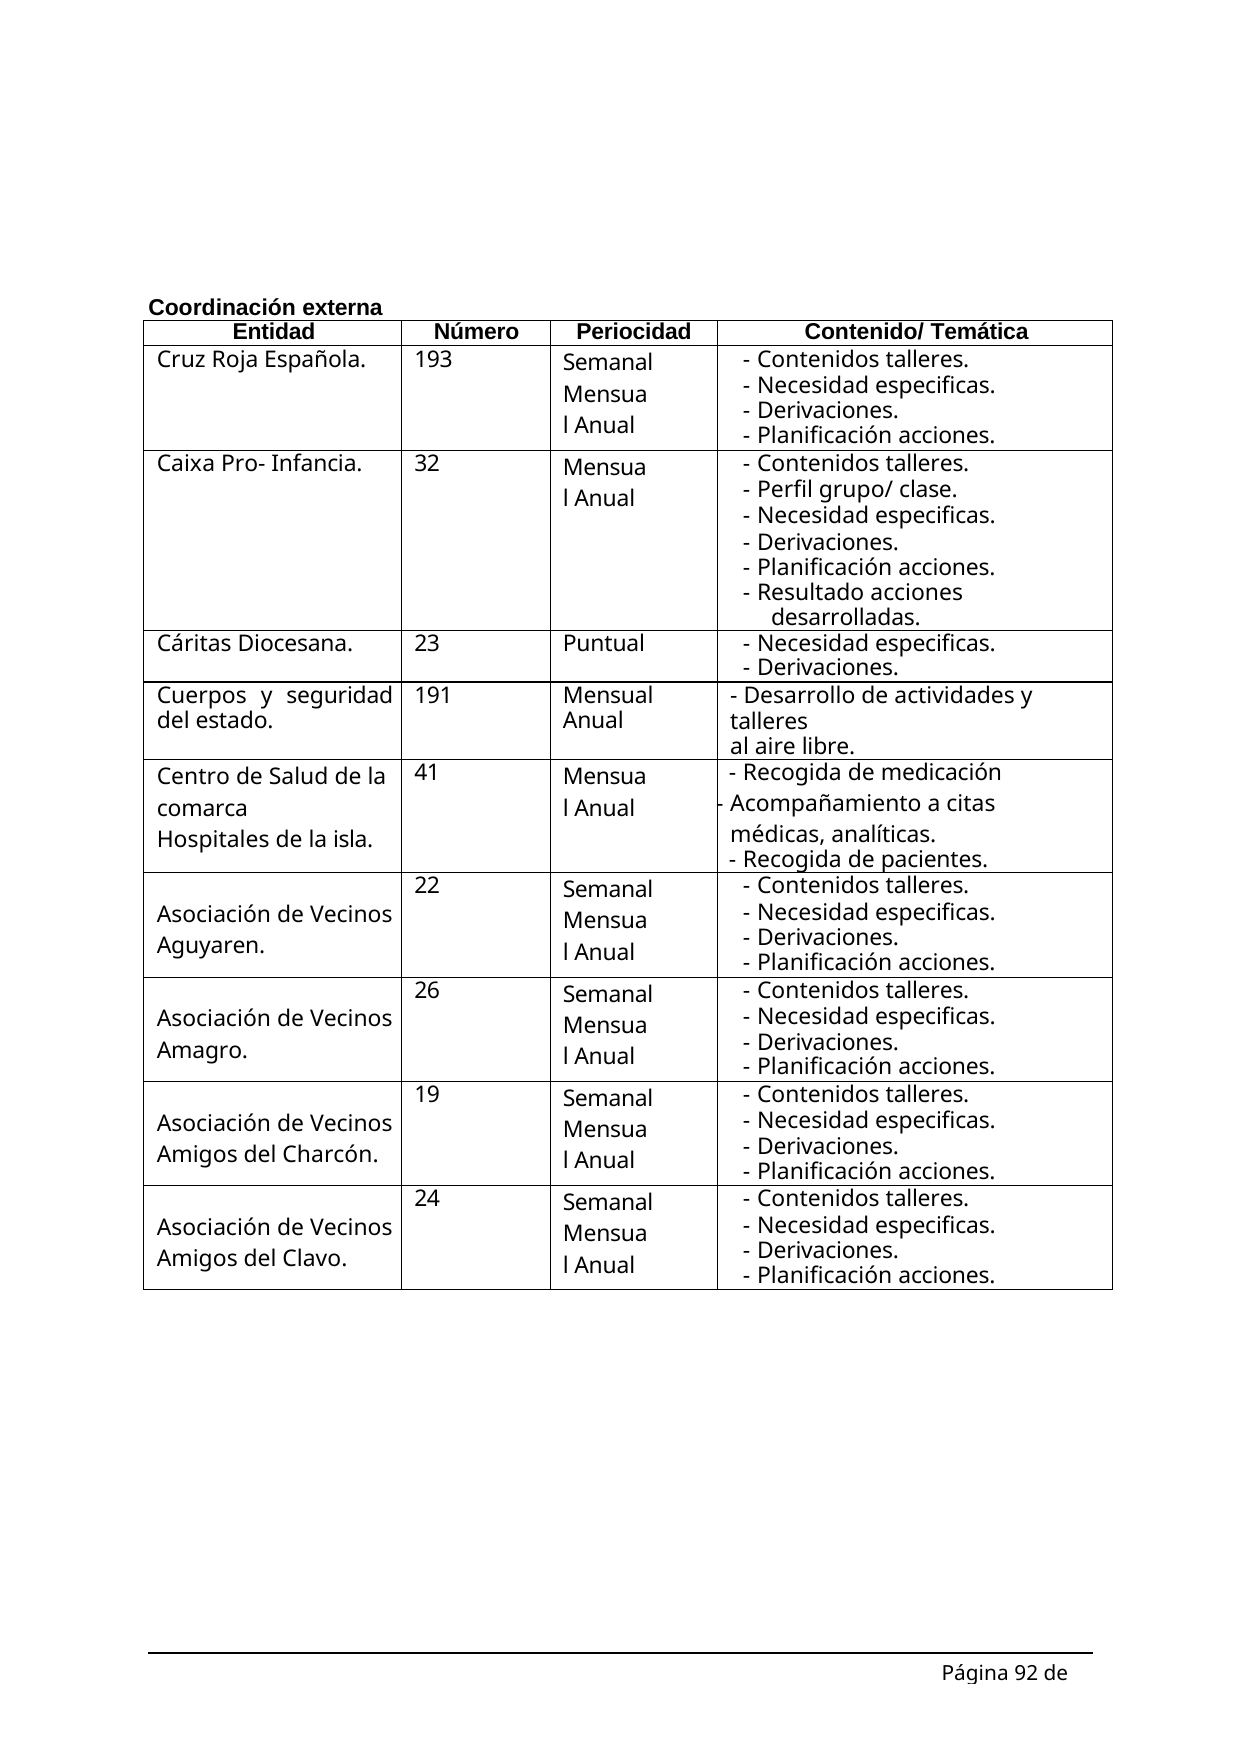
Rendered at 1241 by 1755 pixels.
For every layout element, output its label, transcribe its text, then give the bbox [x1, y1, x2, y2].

table_cell Semanal Mensual Anual [551, 1082, 717, 1185]
table_cell Mensual Anual [551, 451, 717, 630]
table_cell 41 [402, 760, 550, 872]
table_cell Cuerpos y seguridad del estado. [144, 683, 401, 759]
table_cell Contenidos talleres. Necesidad especificas. Derivaciones. Planificación acciones. [718, 1082, 1112, 1185]
table_cell Cruz Roja Española. [144, 346, 401, 449]
table_cell Semanal Mensual Anual [551, 346, 717, 449]
table_cell Contenidos talleres. Necesidad especificas. Derivaciones. Planificación acciones. [718, 873, 1112, 977]
table_header Número [402, 321, 550, 345]
table_cell Semanal Mensual Anual [551, 1186, 717, 1289]
table_header Entidad [144, 321, 401, 345]
table_cell Asociación de Vecinos Amigos del Charcón. [144, 1082, 401, 1185]
table_cell Contenidos talleres. Perfil grupo/ clase. Necesidad especificas. Derivaciones. Planificación acciones. Resultado acciones desarrolladas. [718, 451, 1112, 630]
table_cell Mensual Anual [551, 683, 717, 759]
table_cell Necesidad especificas. Derivaciones. [718, 631, 1112, 681]
table_cell 22 [402, 873, 550, 977]
table_cell - Desarrollo de actividades y talleres al aire libre. [718, 683, 1112, 759]
table_cell Asociación de Vecinos Amagro. [144, 978, 401, 1081]
table_cell Asociación de Vecinos Aguyaren. [144, 873, 401, 977]
table_cell Puntual [551, 631, 717, 681]
table_cell Contenidos talleres. Necesidad especificas. Derivaciones. Planificación acciones. [718, 1186, 1112, 1289]
table_cell 32 [402, 451, 550, 630]
table_cell 26 [402, 978, 550, 1081]
table_cell Caixa Pro- Infancia. [144, 451, 401, 630]
table_header Periocidad [551, 321, 717, 345]
table_cell 24 [402, 1186, 550, 1289]
table_cell Recogida de medicación Acompañamiento a citas médicas, analíticas. Recogida de pacientes. [718, 760, 1112, 872]
table_cell Contenidos talleres. Necesidad especificas. Derivaciones. Planificación acciones. [718, 346, 1112, 449]
table_cell 191 [402, 683, 550, 759]
table_header Contenido/ Temática [718, 321, 1112, 345]
table_cell 193 [402, 346, 550, 449]
table_cell Centro de Salud de la comarca Hospitales de la isla. [144, 760, 401, 872]
table_cell Asociación de Vecinos Amigos del Clavo. [144, 1186, 401, 1289]
table_cell 19 [402, 1082, 550, 1185]
table_cell Cáritas Diocesana. [144, 631, 401, 681]
table_cell Semanal Mensual Anual [551, 873, 717, 977]
table_cell Contenidos talleres. Necesidad especificas. Derivaciones. Planificación acciones. [718, 978, 1112, 1081]
table_cell Semanal Mensual Anual [551, 978, 717, 1081]
text Coordinación externa [148, 294, 1152, 320]
table_cell Mensual Anual [551, 760, 717, 872]
table_cell 23 [402, 631, 550, 681]
